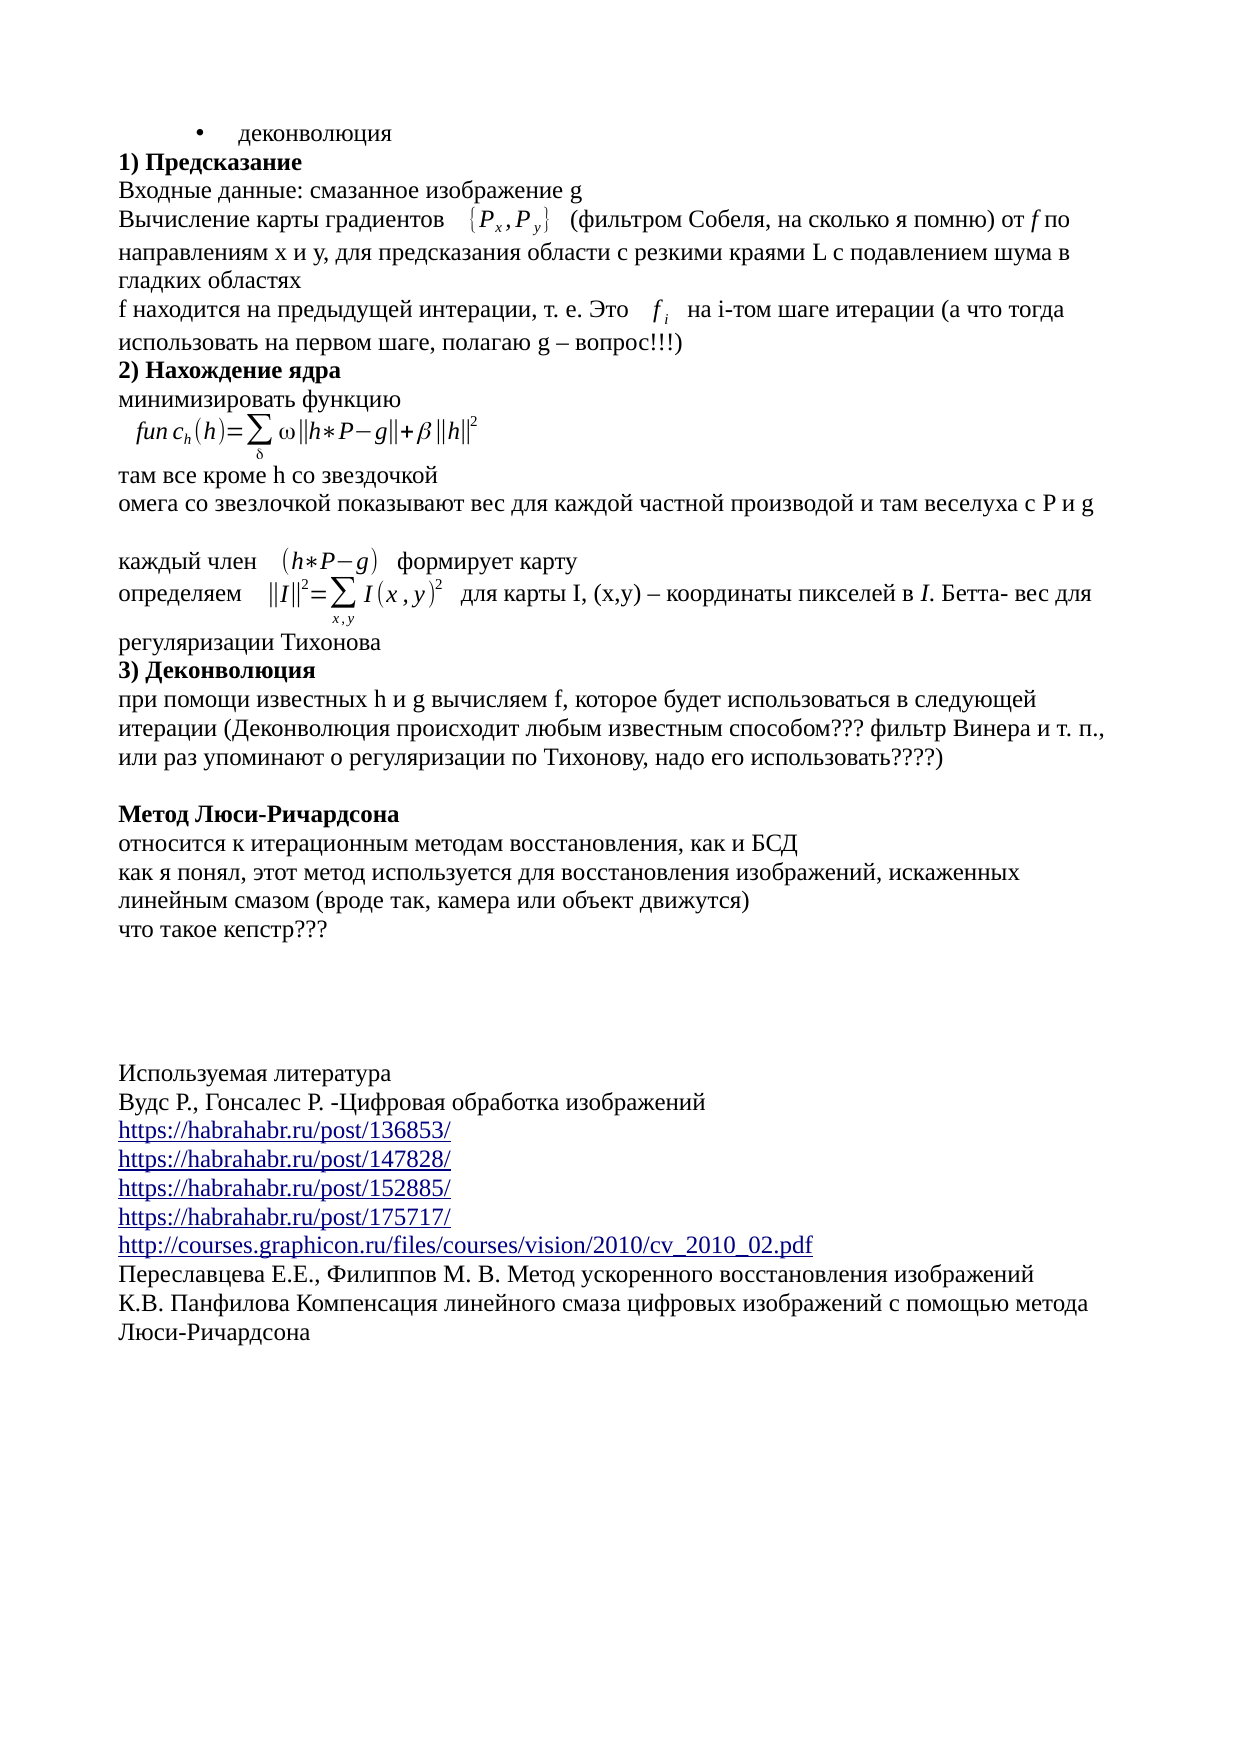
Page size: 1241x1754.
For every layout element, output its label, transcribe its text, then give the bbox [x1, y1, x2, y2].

text Метод Люси-Ричардсона [118, 799, 1122, 828]
text как я понял, этот метод используется для восстановления изображений, искаженных линейным смазом (вроде так, камера или объект движутся) [118, 857, 1122, 914]
text К.В. Панфилова Компенсация линейного смаза цифровых изображений с помощью метода Люси-Ричардсона [118, 1288, 1122, 1346]
text минимизировать функцию [118, 384, 1122, 413]
text https://habrahabr.ru/post/136853/ [118, 1116, 1122, 1144]
list деконволюция [196, 118, 1122, 147]
text там все кроме h со звездочкой [118, 460, 1122, 488]
text относится к итерационным методам восстановления, как и БСД [118, 828, 1122, 857]
text https://habrahabr.ru/post/175717/ [118, 1202, 1122, 1231]
text что такое кепстр??? [118, 914, 1122, 943]
text https://habrahabr.ru/post/147828/ [118, 1144, 1122, 1173]
text Используемая литература [118, 1058, 1122, 1087]
text каждый член формирует карту [118, 546, 1122, 576]
text определяем для карты I, (x,y) – координаты пикселей в I. Бетта- вес для регуляризации Тихонова [118, 576, 1122, 656]
text https://habrahabr.ru/post/152885/ [118, 1173, 1122, 1202]
text f находится на предыдущей интерации, т. е. Это на i-том шаге итерации (а что тогда использовать на первом шаге, полагаю g – вопрос!!!) [118, 294, 1122, 356]
text омега со звезлочкой показывают вес для каждой частной производой и там веселуха с P и g [118, 488, 1122, 517]
text 3) Деконволюция [118, 656, 1122, 684]
text Входные данные: смазанное изображение g [118, 176, 1122, 204]
text Переславцева Е.Е., Филиппов М. В. Метод ускоренного восстановления изображений [118, 1259, 1122, 1288]
text при помощи известных h и g вычисляем f, которое будет использоваться в следующей итерации (Деконволюция происходит любым известным способом??? фильтр Винера и т. п., или раз упоминают о регуляризации по Тихонову, надо его использовать????) [118, 684, 1122, 771]
text Вудс Р., Гонсалес Р. -Цифровая обработка изображений [118, 1087, 1122, 1116]
text 2) Нахождение ядра [118, 356, 1122, 384]
text 1) Предсказание [118, 147, 1122, 176]
text http://courses.graphicon.ru/files/courses/vision/2010/cv_2010_02.pdf [118, 1231, 1122, 1259]
text Вычисление карты градиентов (фильтром Собеля, на сколько я помню) от f по направлениям х и у, для предсказания области с резкими краями L с подавлением шума в гладких областях [118, 204, 1122, 294]
